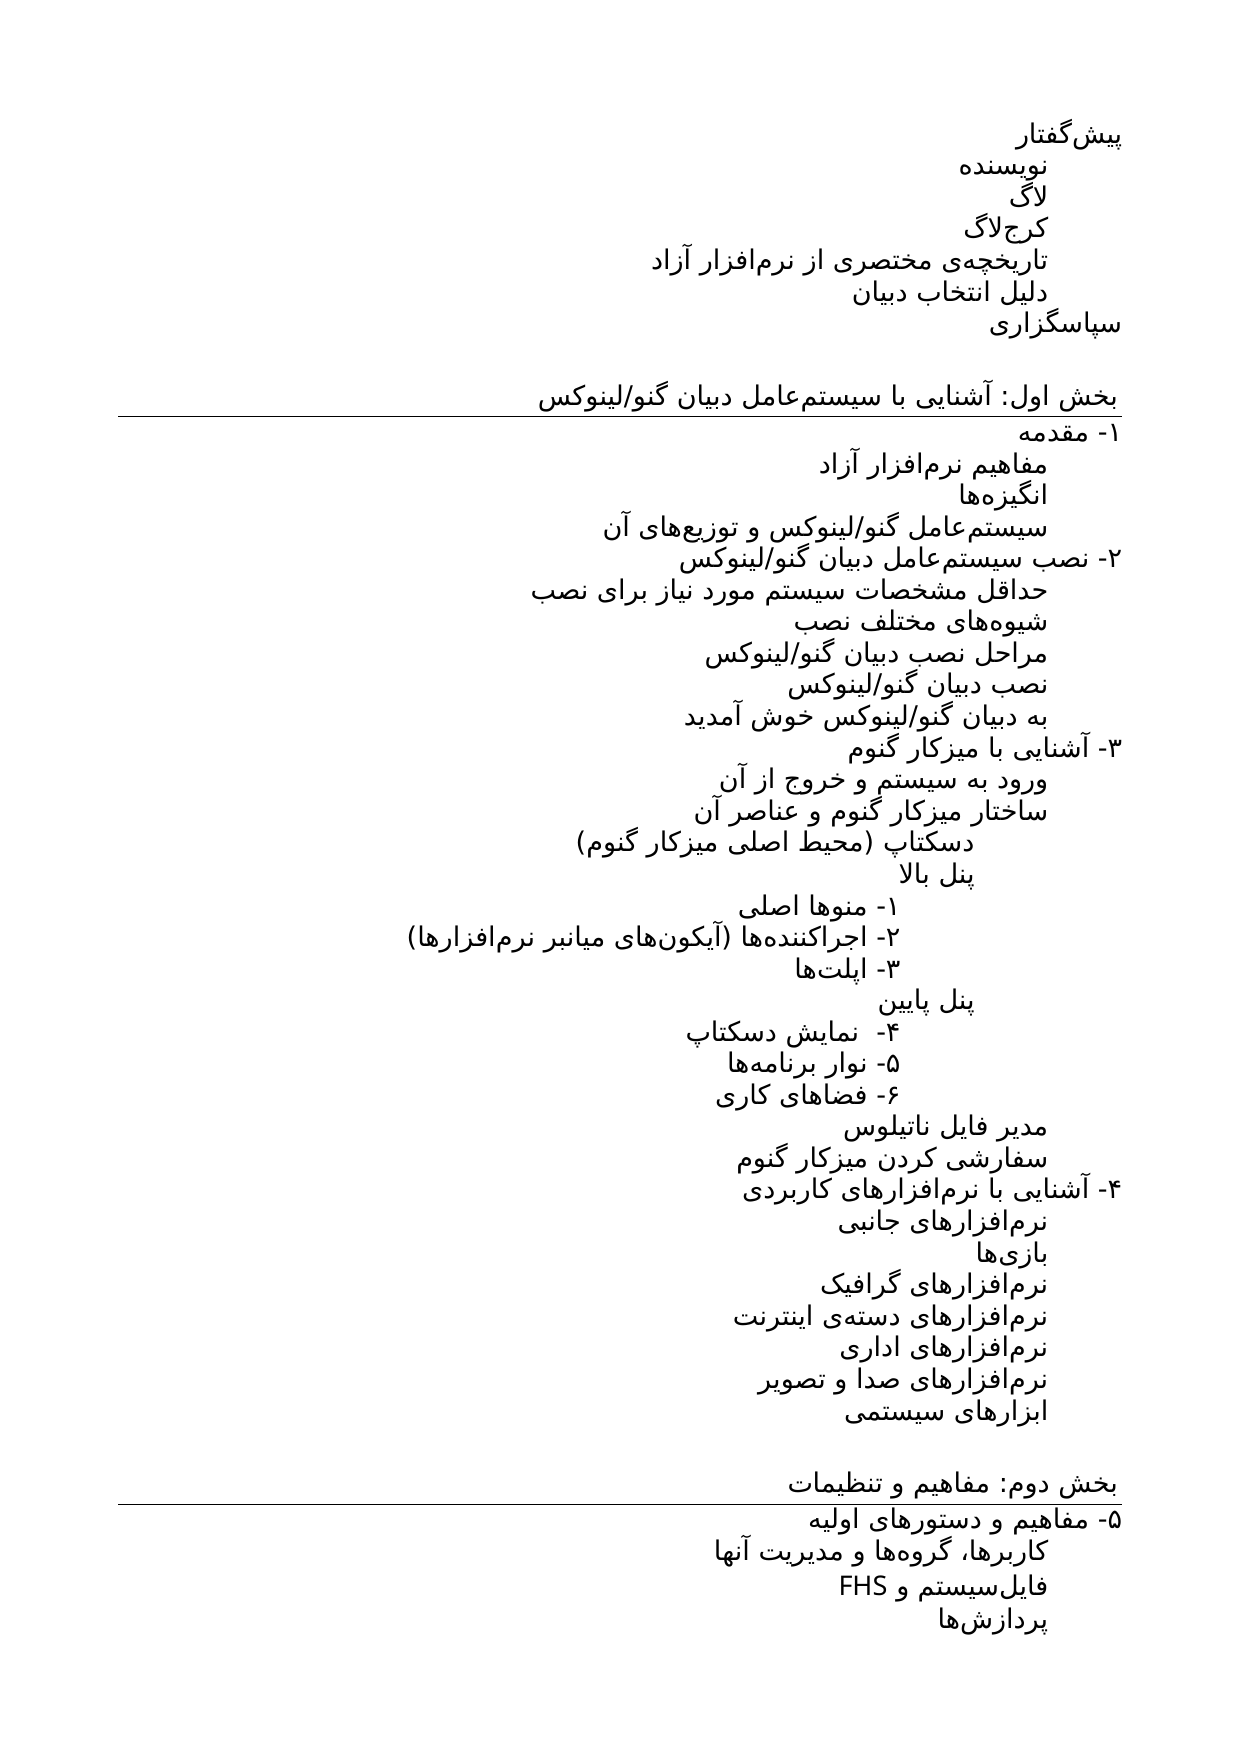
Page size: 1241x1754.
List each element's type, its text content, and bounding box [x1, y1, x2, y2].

text کرج‌لاگ [118, 213, 1122, 244]
text نرم‌افزارهای اداری [118, 1332, 1122, 1363]
text مدیر فایل ناتیلوس [118, 1111, 1122, 1142]
text ۵- نوار برنامه‌ها [118, 1048, 1122, 1079]
text ابزارهای سیستمی [118, 1395, 1122, 1426]
text سیستم‌عامل گنو/لینوکس و توزیع‌های آن [118, 511, 1122, 543]
text تاریخچه‌ی مختصری از نرم‌افزار آزاد [118, 244, 1122, 276]
text حداقل مشخصات سیستم مورد نیاز برای نصب [118, 574, 1122, 606]
text انگیزه‌ها [118, 479, 1048, 511]
text پنل پایین [118, 984, 1122, 1016]
text ۵- مفاهیم و دستورهای اولیه [118, 1505, 1122, 1535]
text بخش دوم: مفاهیم و تنظیمات [118, 1463, 1122, 1504]
text دلیل انتخاب دبیان [118, 276, 1122, 307]
text کاربرها، گروه‌ها و مدیریت آنها [118, 1535, 1122, 1567]
text ۳- اپلت‌ها [118, 953, 1122, 984]
text مفاهیم نرم‌افزار آزاد [118, 448, 1048, 479]
text ۶- فضا‌های کاری [118, 1079, 1122, 1111]
text بازی‌ها [118, 1237, 1122, 1268]
text ۴- نمایش دسکتاپ [118, 1016, 1122, 1048]
text نرم‌افزارهای گرافیک [118, 1268, 1122, 1300]
text نویسنده [118, 150, 1122, 181]
text شیوه‌های مختلف نصب [118, 606, 1122, 637]
text نصب دبیان گنو/لینوکس [118, 669, 1122, 700]
text فایل‌سیستم و FHS [118, 1567, 1122, 1604]
text ۱- منوها اصلی [118, 890, 1122, 921]
text مراحل نصب دبیان گنو/لینوکس [118, 637, 1122, 669]
text سفارشی کردن میزکار گنوم [118, 1142, 1122, 1174]
text پردازش‌ها [118, 1604, 1122, 1635]
text نرم‌افزارهای جانبی [118, 1205, 1122, 1237]
text ورود به سیستم و خروج از آن [118, 763, 1122, 795]
text نرم‌افزارهای صدا و تصویر [118, 1363, 1122, 1395]
text ۳- آشنایی با میزکار گنوم [118, 732, 1122, 763]
text لاگ [118, 181, 1122, 213]
text بخش اول: آشنایی با سیستم‌عامل دبیان گنو/لینوکس [118, 376, 1122, 416]
text پنل بالا [118, 858, 1122, 890]
text ۱- مقدمه [118, 417, 1122, 448]
text پیش‌گفتار [118, 118, 1122, 150]
text ساختار میزکار گنوم و عناصر آن [118, 795, 1122, 827]
text ۲- اجراکننده‌ها (آیکون‌های میانبر نرم‌افزارها) [118, 921, 1122, 953]
text سپاسگزاری [118, 307, 1122, 339]
text ۴- آشنایی با نرم‌افزارهای کاربردی [118, 1174, 1122, 1205]
text دسکتاپ (محیط اصلی میزکار گنوم) [118, 827, 1122, 858]
text به دبیان گنو/لینوکس خوش آمدید [118, 700, 1122, 732]
text ۲- نصب سیستم‌عامل دبیان گنو/لینوکس [118, 543, 1122, 574]
text نرم‌افزارهای دسته‌ی اینترنت [118, 1300, 1122, 1332]
